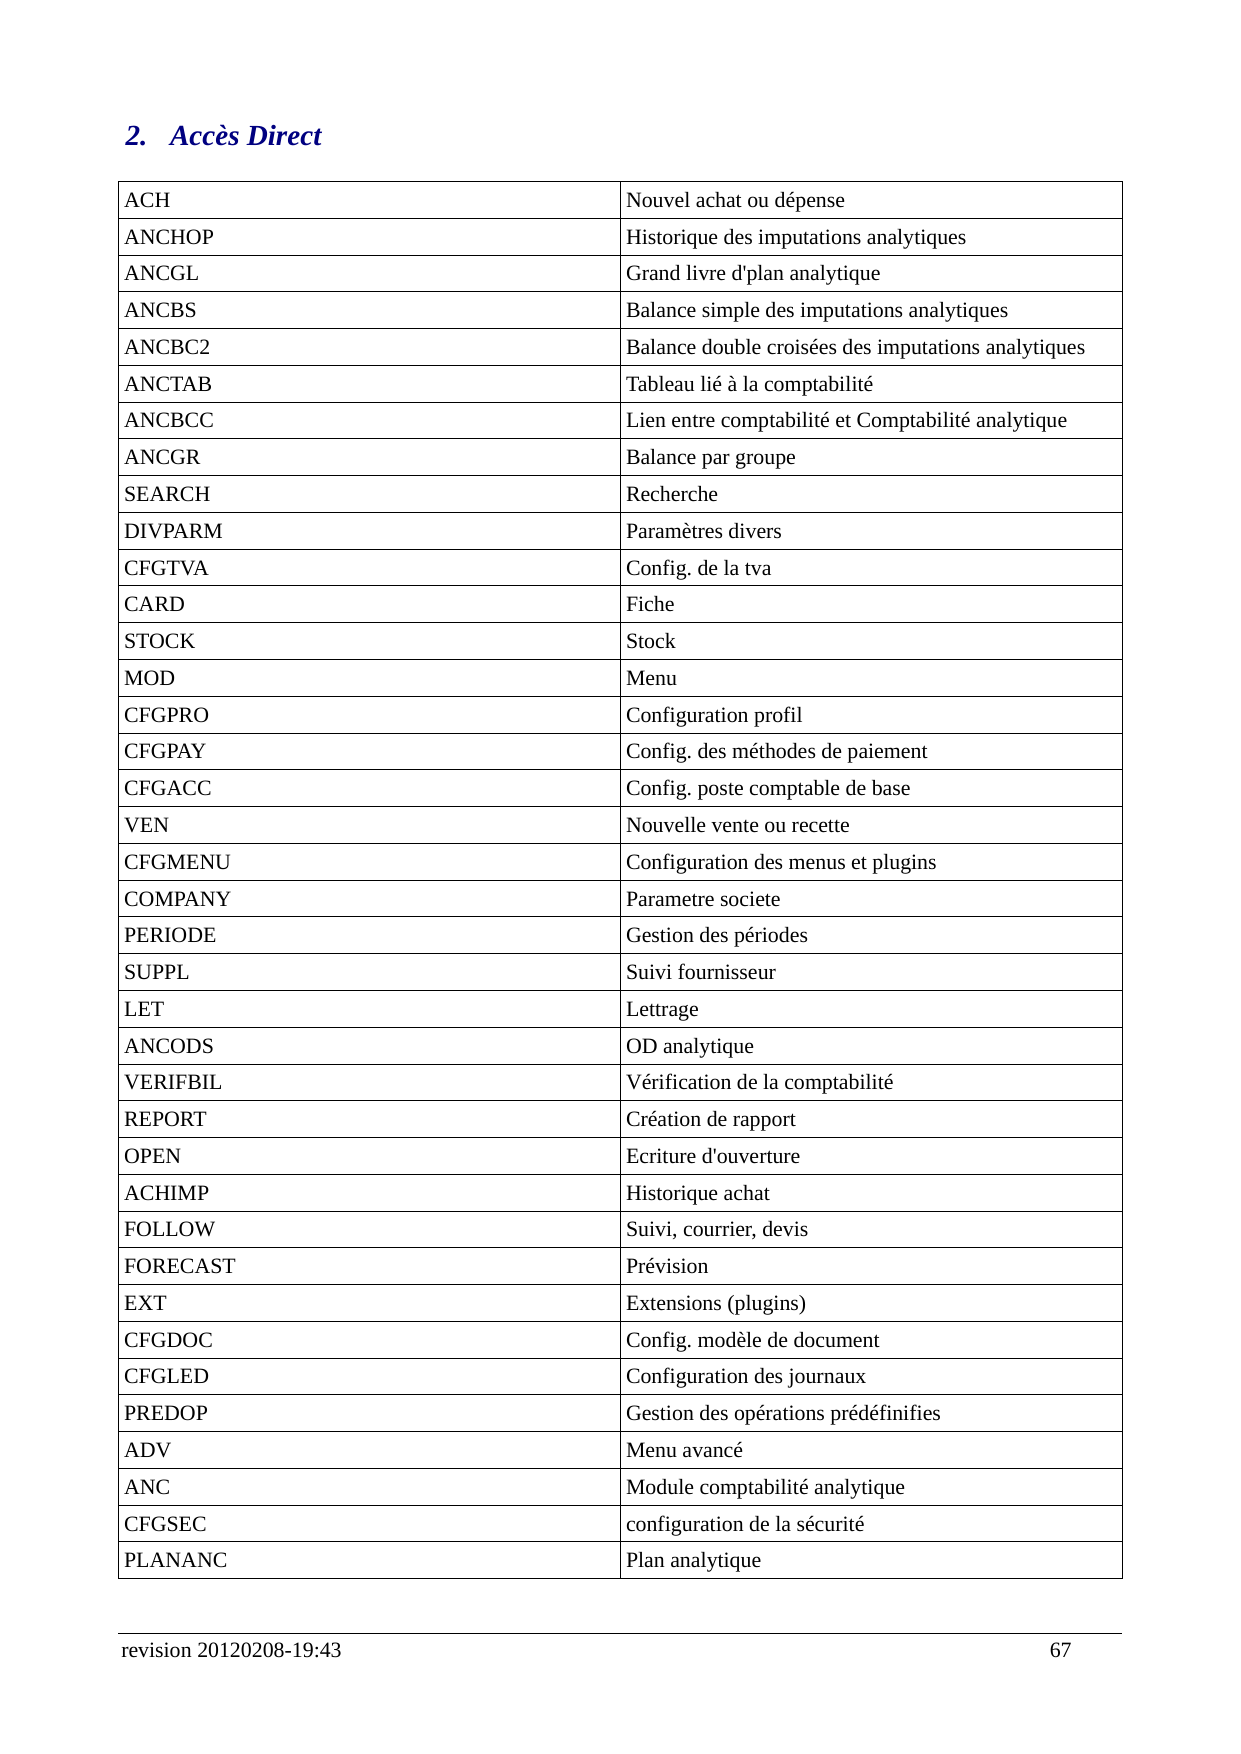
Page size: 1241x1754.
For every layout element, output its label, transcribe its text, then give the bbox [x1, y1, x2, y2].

table_cell DIVPARM [119, 513, 620, 549]
table_cell Config. des méthodes de paiement [621, 734, 1122, 769]
table_cell LET [119, 991, 620, 1027]
table_cell Recherche [621, 476, 1122, 512]
table_cell Menu avancé [621, 1432, 1122, 1468]
table_cell Configuration des menus et plugins [621, 844, 1122, 880]
subtitle Accès Direct [118, 118, 1122, 152]
table_cell MOD [119, 660, 620, 696]
table_cell Prévision [621, 1248, 1122, 1284]
table_cell Configuration profil [621, 697, 1122, 733]
table_cell Balance par groupe [621, 439, 1122, 475]
table_cell CFGLED [119, 1359, 620, 1394]
table_cell SEARCH [119, 476, 620, 512]
table_cell Balance simple des imputations analytiques [621, 292, 1122, 328]
table_cell ADV [119, 1432, 620, 1468]
table_cell Gestion des opérations prédéfinifies [621, 1395, 1122, 1431]
table_cell REPORT [119, 1101, 620, 1137]
table_cell ANCBC2 [119, 329, 620, 365]
table_cell Historique des imputations analytiques [621, 219, 1122, 255]
table_cell PREDOP [119, 1395, 620, 1431]
table_cell VEN [119, 807, 620, 843]
table_cell ANCTAB [119, 366, 620, 402]
table_cell Module comptabilité analytique [621, 1469, 1122, 1505]
table_cell Suivi, courrier, devis [621, 1212, 1122, 1247]
table_cell Ecriture d'ouverture [621, 1138, 1122, 1174]
table_cell PERIODE [119, 917, 620, 953]
table_cell Stock [621, 623, 1122, 659]
table_cell ANCODS [119, 1028, 620, 1064]
table_cell Création de rapport [621, 1101, 1122, 1137]
table_cell Lettrage [621, 991, 1122, 1027]
table_cell Menu [621, 660, 1122, 696]
table_cell ANCGL [119, 256, 620, 291]
table_cell SUPPL [119, 954, 620, 990]
table_header Nouvel achat ou dépense [621, 182, 1122, 218]
table_cell Extensions (plugins) [621, 1285, 1122, 1321]
table_cell Tableau lié à la comptabilité [621, 366, 1122, 402]
table_cell CFGTVA [119, 550, 620, 585]
table_cell CFGPAY [119, 734, 620, 769]
table_cell CFGMENU [119, 844, 620, 880]
table_cell Plan analytique [621, 1542, 1122, 1578]
table_cell CFGACC [119, 770, 620, 806]
table_cell OPEN [119, 1138, 620, 1174]
table_cell CFGSEC [119, 1506, 620, 1541]
table_cell Configuration des journaux [621, 1359, 1122, 1394]
table_cell Vérification de la comptabilité [621, 1065, 1122, 1100]
table_cell FOLLOW [119, 1212, 620, 1247]
table_cell PLANANC [119, 1542, 620, 1578]
table_cell Suivi fournisseur [621, 954, 1122, 990]
table_cell ANC [119, 1469, 620, 1505]
table_cell Config. modèle de document [621, 1322, 1122, 1358]
table_cell CFGPRO [119, 697, 620, 733]
table_cell Gestion des périodes [621, 917, 1122, 953]
table_cell Paramètres divers [621, 513, 1122, 549]
table_cell VERIFBIL [119, 1065, 620, 1100]
table_cell Fiche [621, 586, 1122, 622]
table_cell STOCK [119, 623, 620, 659]
table_cell configuration de la sécurité [621, 1506, 1122, 1541]
table_cell Parametre societe [621, 881, 1122, 916]
table_cell EXT [119, 1285, 620, 1321]
table_cell ACHIMP [119, 1175, 620, 1211]
table_cell CARD [119, 586, 620, 622]
table_cell FORECAST [119, 1248, 620, 1284]
table_cell Historique achat [621, 1175, 1122, 1211]
table_cell OD analytique [621, 1028, 1122, 1064]
table_cell Config. de la tva [621, 550, 1122, 585]
table_cell CFGDOC [119, 1322, 620, 1358]
table_cell ANCHOP [119, 219, 620, 255]
table_cell Balance double croisées des imputations analytiques [621, 329, 1122, 365]
table_cell ANCBCC [119, 403, 620, 438]
table_cell Config. poste comptable de base [621, 770, 1122, 806]
table_cell Grand livre d'plan analytique [621, 256, 1122, 291]
table_cell ANCGR [119, 439, 620, 475]
table_cell COMPANY [119, 881, 620, 916]
table_header ACH [119, 182, 620, 218]
table_cell Nouvelle vente ou recette [621, 807, 1122, 843]
table_cell ANCBS [119, 292, 620, 328]
table_cell Lien entre comptabilité et Comptabilité analytique [621, 403, 1122, 438]
